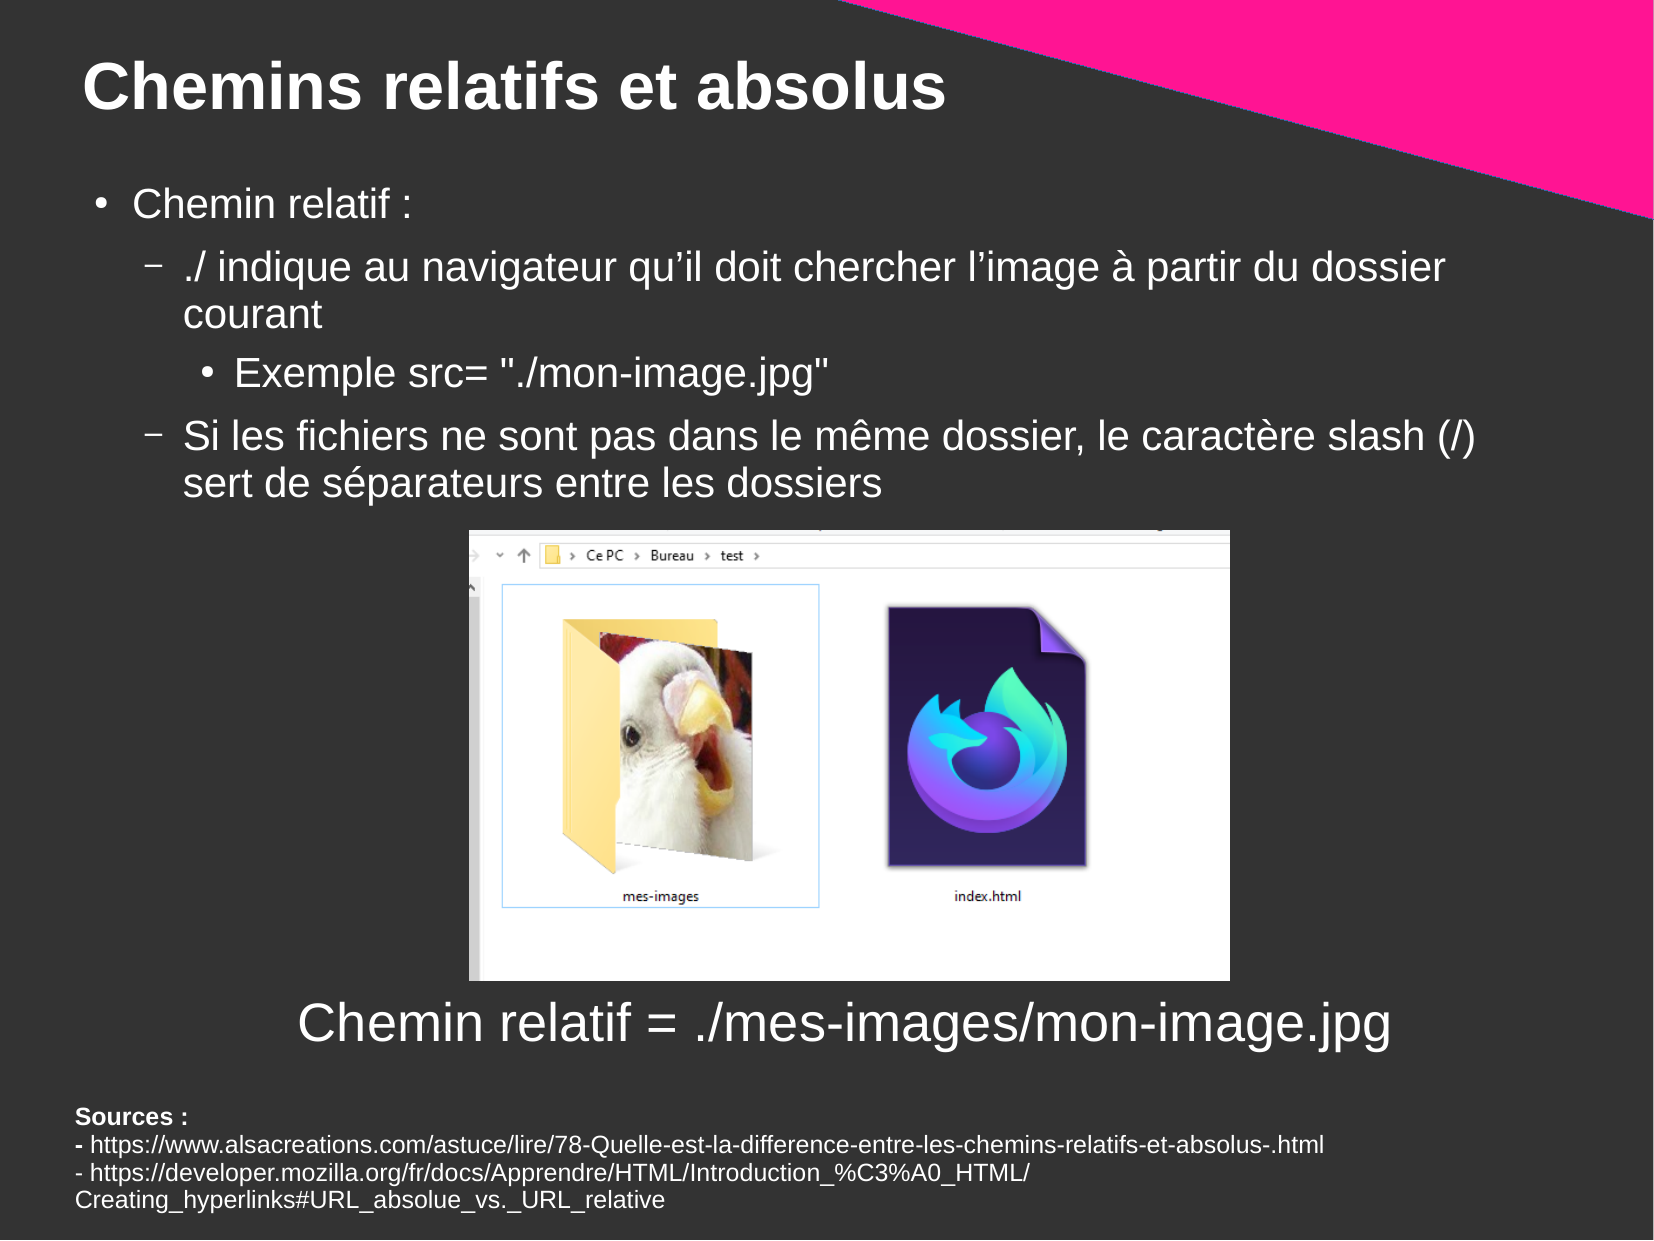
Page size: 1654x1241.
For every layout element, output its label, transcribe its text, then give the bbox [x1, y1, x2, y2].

title Chemin relatif = ./mes-images/mon-image.jpg [271, 992, 1421, 1063]
picture [469, 530, 1230, 981]
text_box Sources : - https://www.alsacreations.com/astuce/lire/78-Quelle-est-la-difference-entre-les-chemins-relatifs-et-absolus-.html - https://developer.mozilla.org/fr/docs/Apprendre/HTML/Introduction_%C3%A0_HTML/Creating_hyperlinks#URL_absolue_vs._URL_relative [60, 1094, 1546, 1241]
title Chemins relatifs et absolus [82, 49, 1571, 162]
list Chemin relatif : ./ indique au navigateur qu’il doit chercher l’image à partir du dossier courant Exemple src= "./mon-image.jpg" Si les fichiers ne sont pas dans le même dossier, le caractère slash (/) sert de séparateurs entre les dossiers [80, 180, 1546, 508]
text_box [838, 0, 1654, 220]
